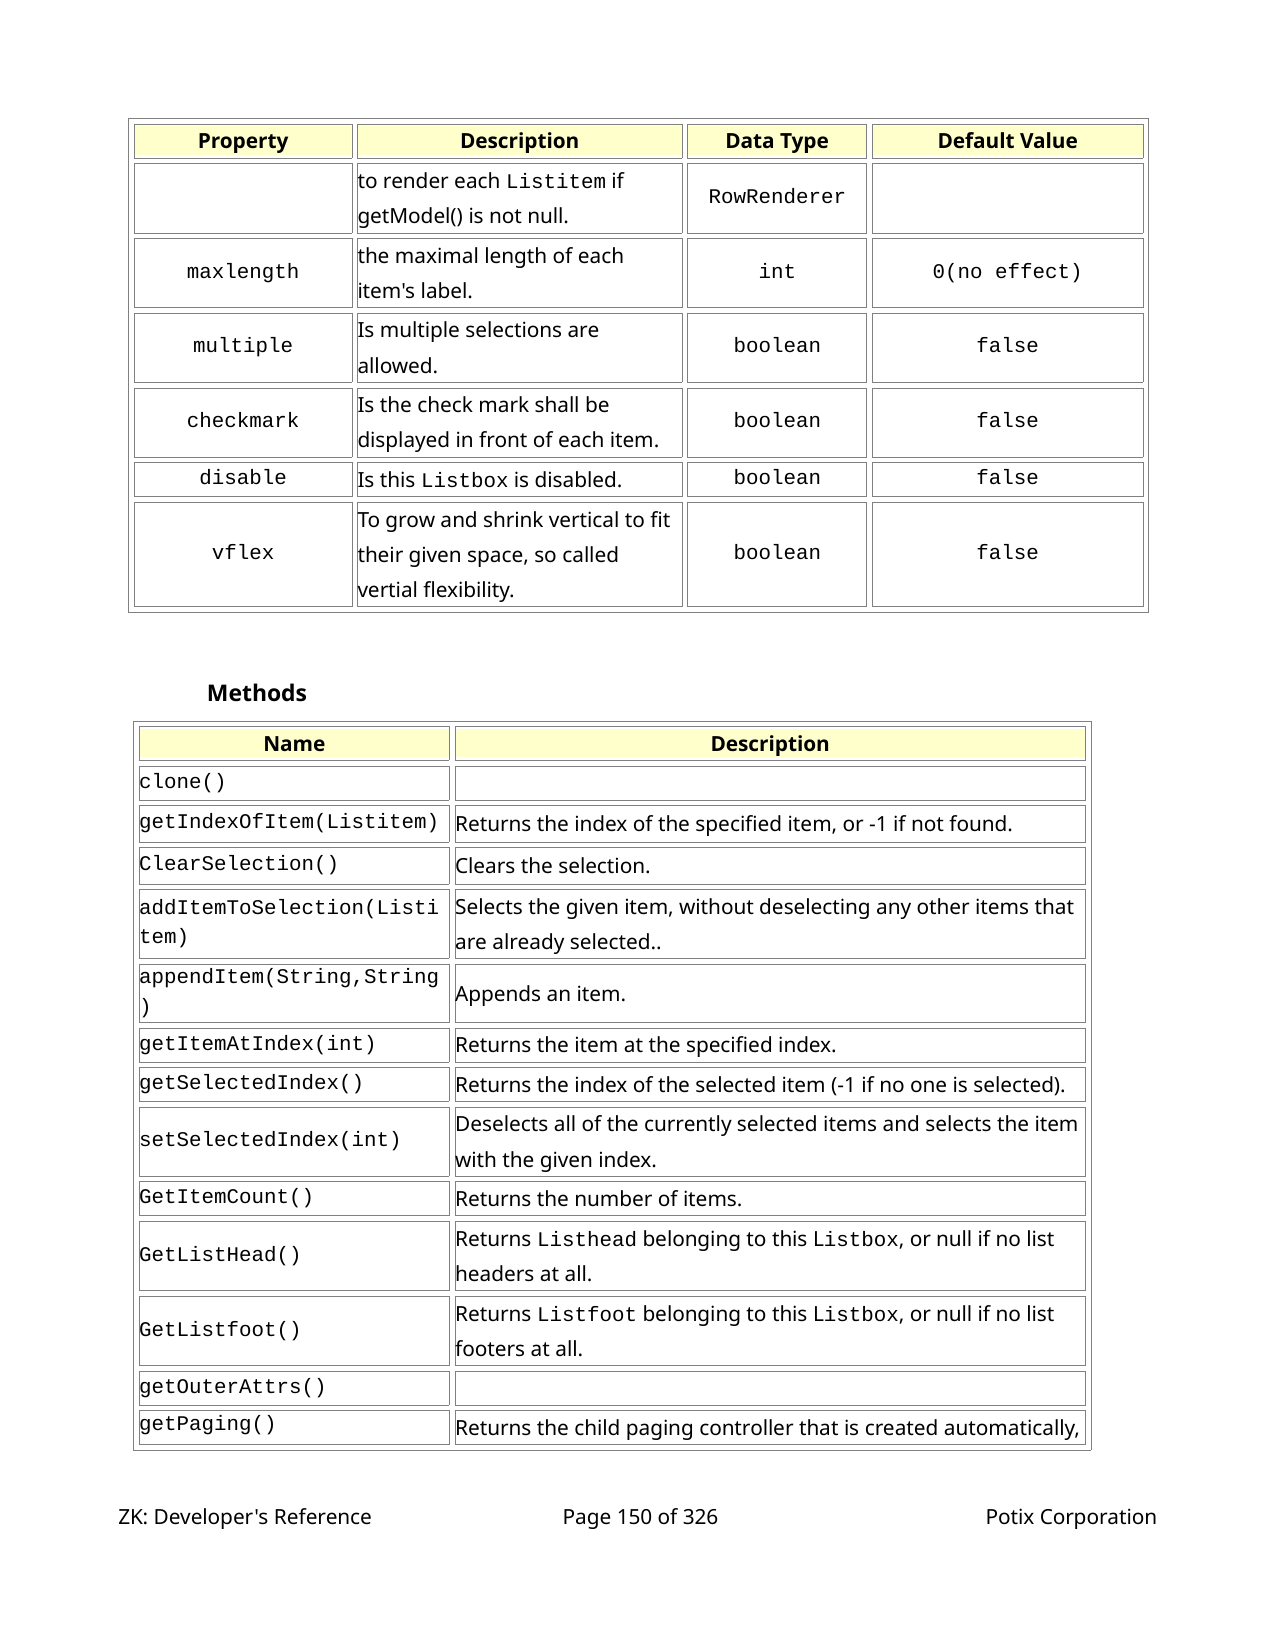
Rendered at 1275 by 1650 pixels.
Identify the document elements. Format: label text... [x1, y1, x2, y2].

table_cell boolean [685, 307, 869, 382]
table_cell false [869, 307, 1146, 382]
table_cell Appends an item. [452, 958, 1088, 1022]
table_header Data Type [685, 119, 869, 158]
table_cell boolean [685, 496, 869, 606]
table_cell ClearSelection() [136, 842, 452, 883]
table_cell Returns the index of the selected item (-1 if no one is selected). [452, 1062, 1088, 1101]
subtitle Methods [207, 677, 1157, 708]
table_cell Is this Listbox is disabled. [354, 457, 685, 496]
table_header Default Value [869, 119, 1146, 158]
table_cell appendItem(String,String) [136, 958, 452, 1022]
table_cell false [869, 457, 1146, 496]
table_cell getItemAtIndex(int) [136, 1022, 452, 1062]
table_cell Clears the selection. [452, 842, 1088, 883]
table_cell clone() [136, 760, 452, 800]
table_cell boolean [685, 382, 869, 457]
table_cell GetListfoot() [136, 1290, 452, 1365]
table_cell GetListHead() [136, 1215, 452, 1290]
table_cell [452, 760, 1088, 800]
table_cell Returns Listhead belonging to this Listbox, or null if no list headers at all. [452, 1215, 1088, 1290]
table_cell getOuterAttrs() [136, 1365, 452, 1405]
table_cell Returns the item at the specified index. [452, 1022, 1088, 1062]
table_cell RowRenderer [685, 158, 869, 233]
table_header Property [131, 119, 354, 158]
table_cell Returns Listfoot belonging to this Listbox, or null if no list footers at all. [452, 1290, 1088, 1365]
table_cell multiple [131, 307, 354, 382]
table_cell false [869, 496, 1146, 606]
table_cell Selects the given item, without deselecting any other items that are already selected.. [452, 884, 1088, 958]
table_cell getPaging() [136, 1405, 452, 1444]
table_cell Is multiple selections are allowed. [354, 307, 685, 382]
table_cell setSelectedIndex(int) [136, 1101, 452, 1176]
table_cell the maximal length of each item's label. [354, 233, 685, 307]
table_cell [452, 1365, 1088, 1405]
table_cell 0(no effect) [869, 233, 1146, 307]
table_cell Deselects all of the currently selected items and selects the item with the given index. [452, 1101, 1088, 1176]
table_cell disable [131, 457, 354, 496]
table_cell [131, 158, 354, 233]
table_cell Is the check mark shall be displayed in front of each item. [354, 382, 685, 457]
table_cell getSelectedIndex() [136, 1062, 452, 1101]
table_cell Returns the number of items. [452, 1176, 1088, 1215]
table_cell checkmark [131, 382, 354, 457]
table_header Description [452, 722, 1088, 760]
table_cell [869, 158, 1146, 233]
table_cell Returns the child paging controller that is created automatically, [452, 1405, 1088, 1444]
table_cell addItemToSelection(Listitem) [136, 884, 452, 958]
table_cell [456, 767, 1085, 800]
table_cell vflex [131, 496, 354, 606]
table_header Description [354, 119, 685, 158]
table_cell int [685, 233, 869, 307]
table_cell Returns the index of the specified item, or -1 if not found. [452, 800, 1088, 842]
table_cell false [869, 382, 1146, 457]
table_header Name [136, 722, 452, 760]
table_cell maxlength [131, 233, 354, 307]
table_cell [456, 1372, 1085, 1405]
table_cell To grow and shrink vertical to fit their given space, so called vertial flexibility. [354, 496, 685, 606]
table_cell to render each Listitem if getModel() is not null. [354, 158, 685, 233]
table_cell getIndexOfItem(Listitem) [136, 800, 452, 842]
table_cell boolean [685, 457, 869, 496]
table_cell GetItemCount() [136, 1176, 452, 1215]
